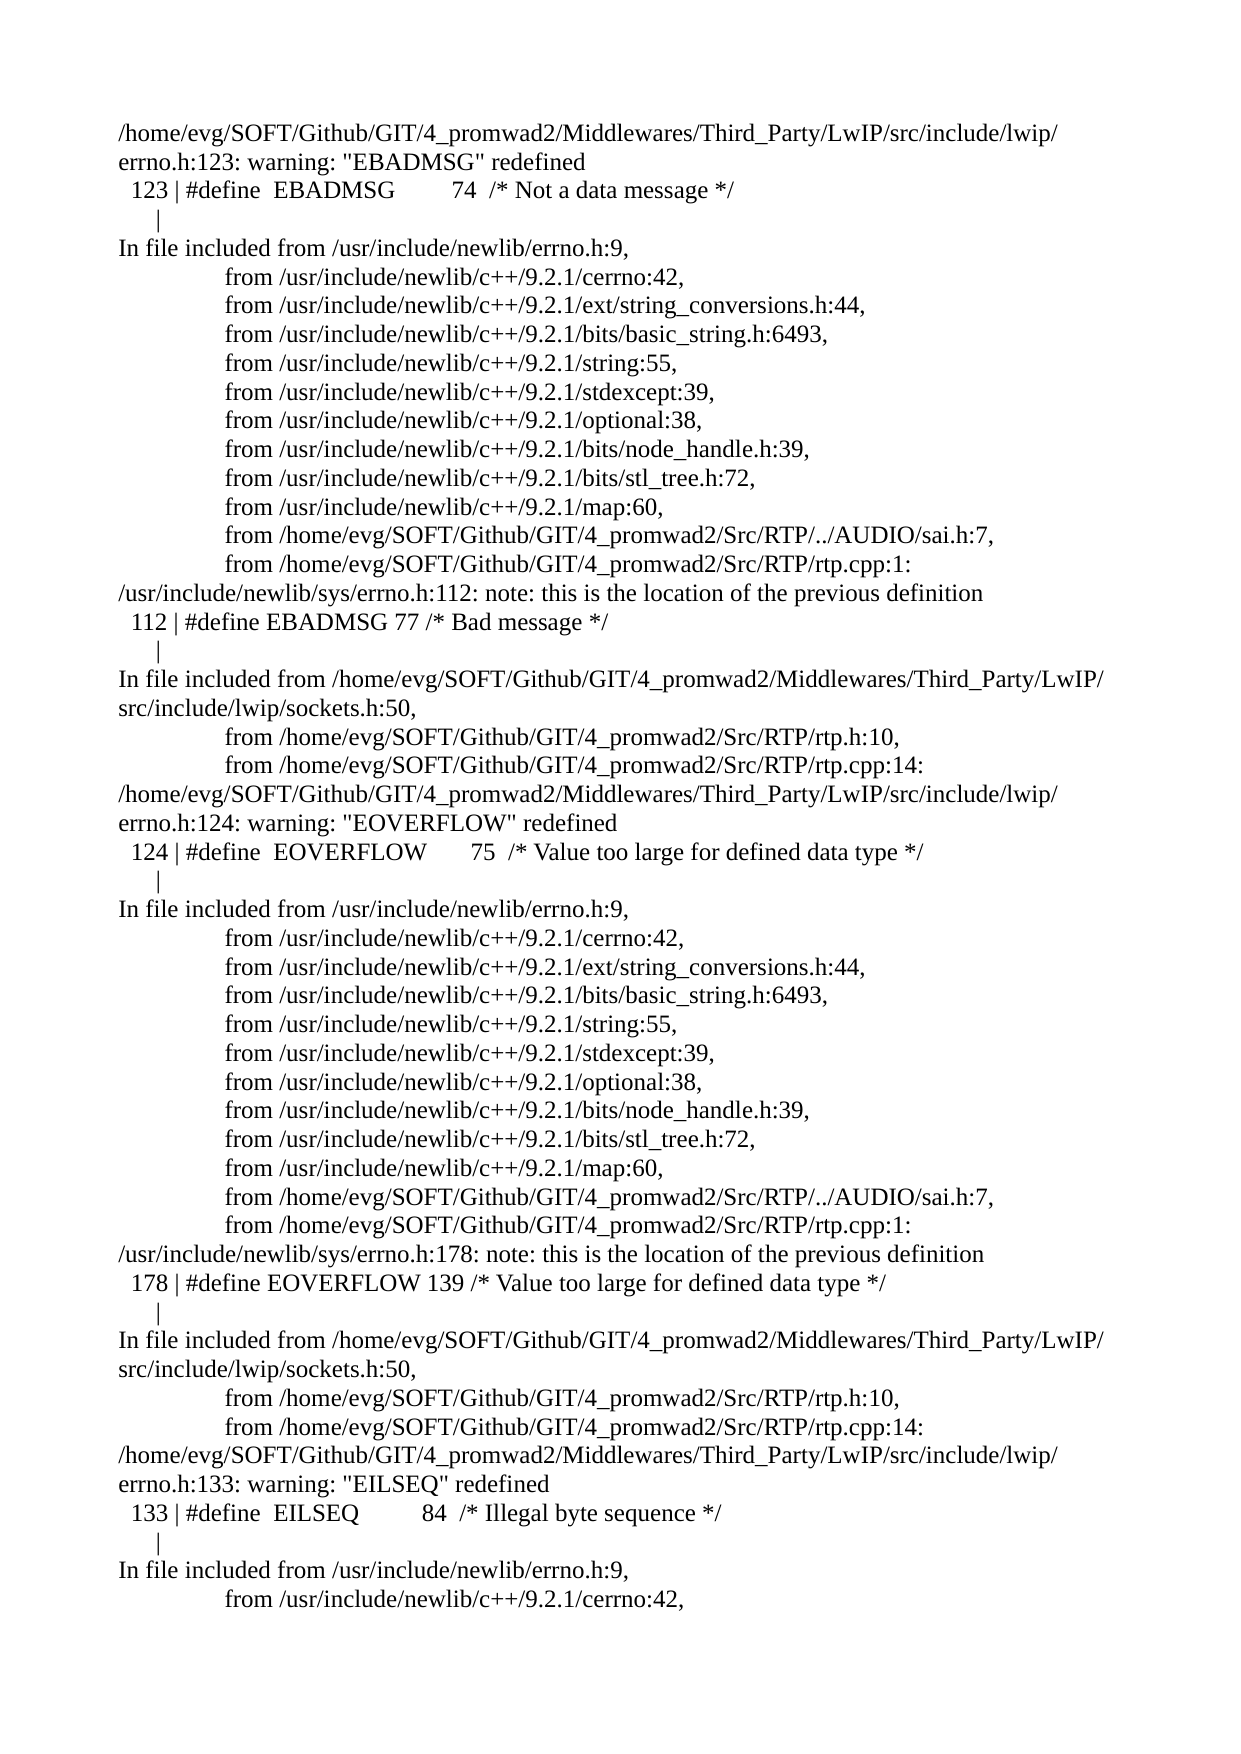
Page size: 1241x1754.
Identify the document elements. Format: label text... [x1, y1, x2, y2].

text from /home/evg/SOFT/Github/GIT/4_promwad2/Src/RTP/rtp.cpp:14: [118, 1412, 1122, 1441]
text | [118, 1527, 1122, 1556]
text from /usr/include/newlib/c++/9.2.1/bits/node_handle.h:39, [118, 434, 1122, 463]
text from /usr/include/newlib/c++/9.2.1/string:55, [118, 348, 1122, 377]
text In file included from /usr/include/newlib/errno.h:9, [118, 1556, 1122, 1584]
text from /usr/include/newlib/c++/9.2.1/optional:38, [118, 406, 1122, 434]
text from /home/evg/SOFT/Github/GIT/4_promwad2/Src/RTP/rtp.h:10, [118, 722, 1122, 751]
text from /usr/include/newlib/c++/9.2.1/bits/basic_string.h:6493, [118, 319, 1122, 348]
text from /usr/include/newlib/c++/9.2.1/string:55, [118, 1009, 1122, 1038]
text 133 | #define EILSEQ 84 /* Illegal byte sequence */ [118, 1498, 1122, 1527]
text /usr/include/newlib/sys/errno.h:178: note: this is the location of the previous definition [118, 1239, 1122, 1268]
text from /usr/include/newlib/c++/9.2.1/map:60, [118, 492, 1122, 521]
text from /usr/include/newlib/c++/9.2.1/ext/string_conversions.h:44, [118, 291, 1122, 319]
text /home/evg/SOFT/Github/GIT/4_promwad2/Middlewares/Third_Party/LwIP/src/include/lwip/errno.h:133: warning: "EILSEQ" redefined [118, 1441, 1122, 1498]
text from /usr/include/newlib/c++/9.2.1/bits/stl_tree.h:72, [118, 463, 1122, 492]
text /usr/include/newlib/sys/errno.h:112: note: this is the location of the previous definition [118, 578, 1122, 607]
text from /usr/include/newlib/c++/9.2.1/stdexcept:39, [118, 377, 1122, 406]
text In file included from /home/evg/SOFT/Github/GIT/4_promwad2/Middlewares/Third_Party/LwIP/src/include/lwip/sockets.h:50, [118, 664, 1122, 722]
text /home/evg/SOFT/Github/GIT/4_promwad2/Middlewares/Third_Party/LwIP/src/include/lwip/errno.h:123: warning: "EBADMSG" redefined [118, 118, 1122, 176]
text from /usr/include/newlib/c++/9.2.1/bits/basic_string.h:6493, [118, 981, 1122, 1009]
text from /home/evg/SOFT/Github/GIT/4_promwad2/Src/RTP/rtp.cpp:1: [118, 549, 1122, 578]
text from /usr/include/newlib/c++/9.2.1/stdexcept:39, [118, 1038, 1122, 1067]
text from /home/evg/SOFT/Github/GIT/4_promwad2/Src/RTP/../AUDIO/sai.h:7, [118, 1182, 1122, 1211]
text | [118, 866, 1122, 894]
text 112 | #define EBADMSG 77 /* Bad message */ [118, 607, 1122, 636]
text | [118, 636, 1122, 664]
text from /home/evg/SOFT/Github/GIT/4_promwad2/Src/RTP/rtp.cpp:14: [118, 751, 1122, 779]
text from /home/evg/SOFT/Github/GIT/4_promwad2/Src/RTP/rtp.cpp:1: [118, 1211, 1122, 1239]
text from /home/evg/SOFT/Github/GIT/4_promwad2/Src/RTP/rtp.h:10, [118, 1383, 1122, 1412]
text | [118, 204, 1122, 233]
text from /usr/include/newlib/c++/9.2.1/cerrno:42, [118, 262, 1122, 291]
text In file included from /usr/include/newlib/errno.h:9, [118, 233, 1122, 262]
text In file included from /usr/include/newlib/errno.h:9, [118, 894, 1122, 923]
text 124 | #define EOVERFLOW 75 /* Value too large for defined data type */ [118, 837, 1122, 866]
text /home/evg/SOFT/Github/GIT/4_promwad2/Middlewares/Third_Party/LwIP/src/include/lwip/errno.h:124: warning: "EOVERFLOW" redefined [118, 779, 1122, 837]
text In file included from /home/evg/SOFT/Github/GIT/4_promwad2/Middlewares/Third_Party/LwIP/src/include/lwip/sockets.h:50, [118, 1326, 1122, 1383]
text from /usr/include/newlib/c++/9.2.1/bits/stl_tree.h:72, [118, 1124, 1122, 1153]
text from /usr/include/newlib/c++/9.2.1/cerrno:42, [118, 923, 1122, 952]
text | [118, 1297, 1122, 1326]
text from /home/evg/SOFT/Github/GIT/4_promwad2/Src/RTP/../AUDIO/sai.h:7, [118, 521, 1122, 549]
text from /usr/include/newlib/c++/9.2.1/optional:38, [118, 1067, 1122, 1096]
text from /usr/include/newlib/c++/9.2.1/bits/node_handle.h:39, [118, 1096, 1122, 1124]
text 178 | #define EOVERFLOW 139 /* Value too large for defined data type */ [118, 1268, 1122, 1297]
text from /usr/include/newlib/c++/9.2.1/map:60, [118, 1153, 1122, 1182]
text from /usr/include/newlib/c++/9.2.1/ext/string_conversions.h:44, [118, 952, 1122, 981]
text 123 | #define EBADMSG 74 /* Not a data message */ [118, 176, 1122, 204]
text from /usr/include/newlib/c++/9.2.1/cerrno:42, [118, 1584, 1122, 1613]
